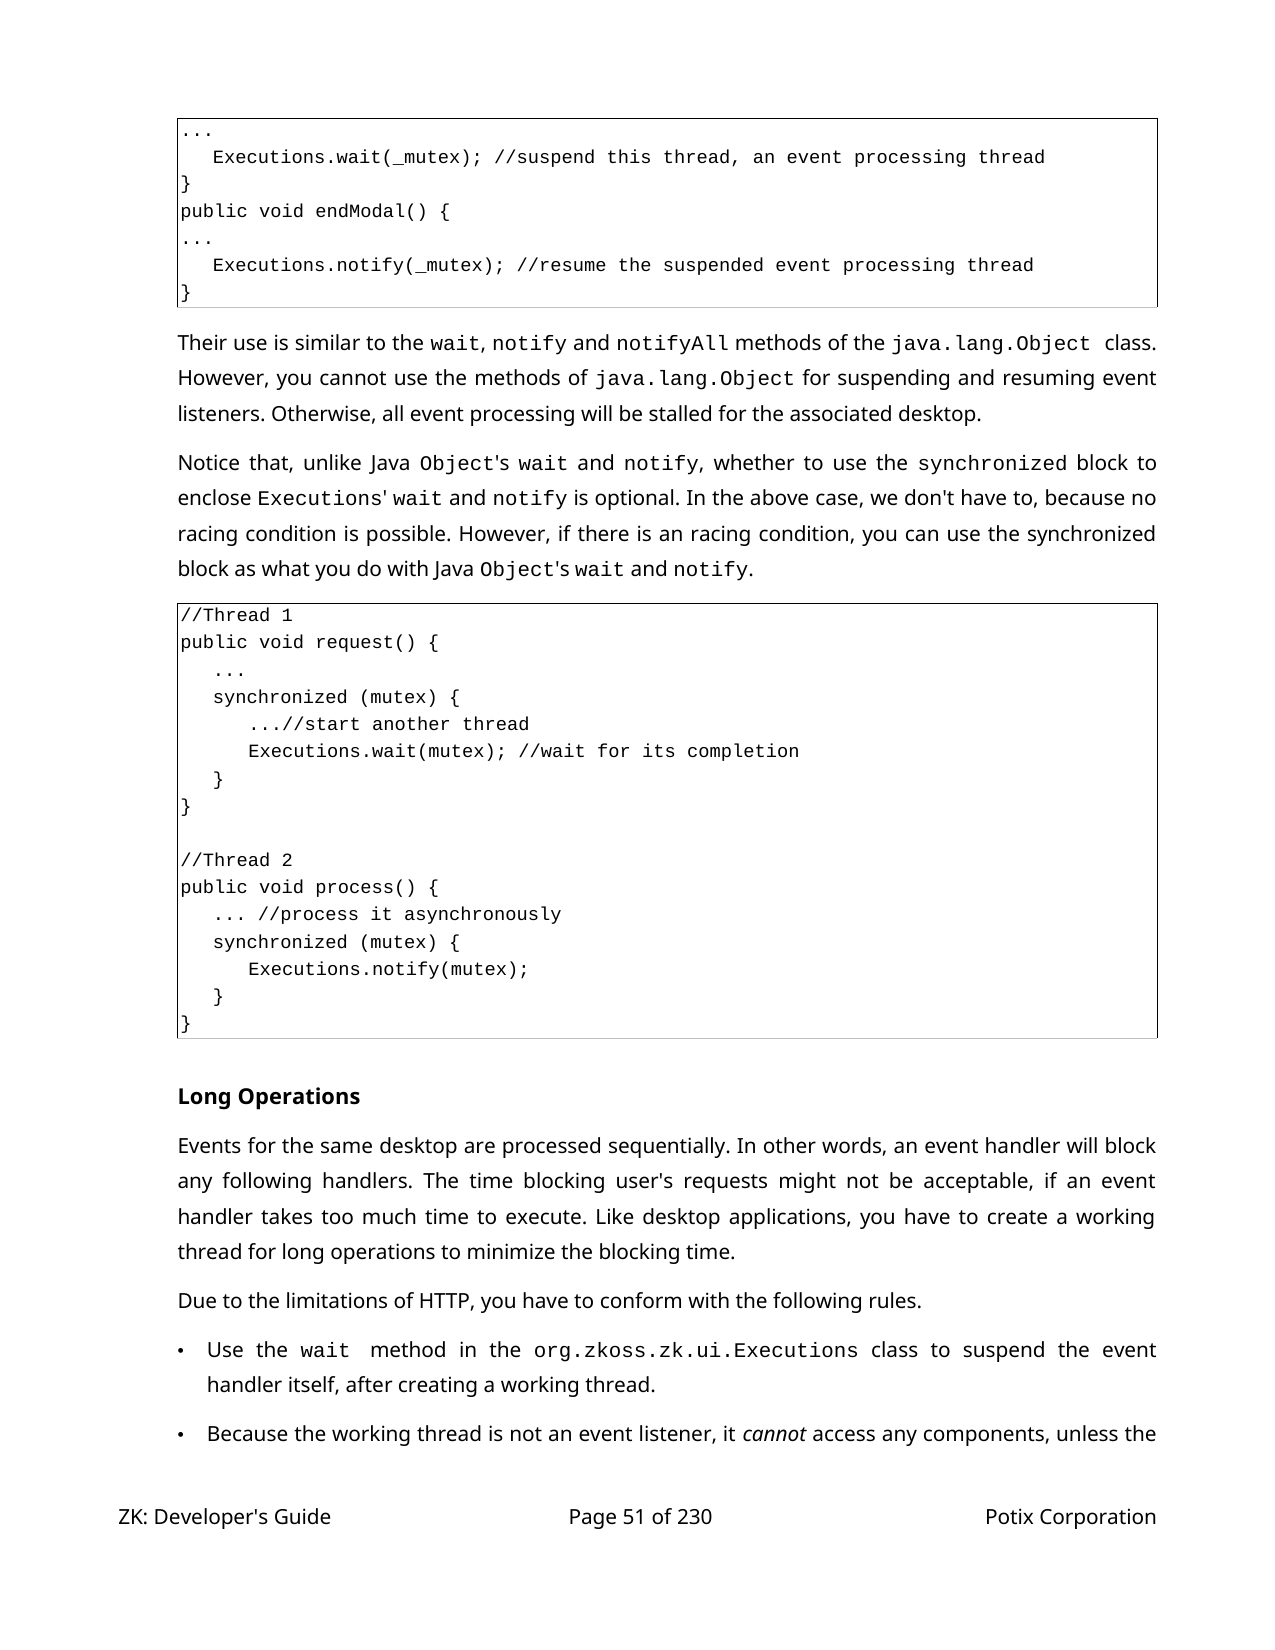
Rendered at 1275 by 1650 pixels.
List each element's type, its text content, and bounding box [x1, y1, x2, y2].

text public void process() { [178, 875, 1157, 899]
text } [178, 984, 1157, 1008]
text ... Executions.wait(_mutex); //suspend this thread, an event processing thread } [178, 119, 1157, 196]
text } [178, 793, 1157, 818]
list Use the wait method in the org.zkoss.zk.ui.Executions class to suspend the event handler itself, after creating a working thread. [177, 1335, 1157, 1398]
text Events for the same desktop are processed sequentially. In other words, an event handler will block any following handlers. The time blocking user's requests might not be acceptable, if an event handler takes too much time to execute. Like desktop applications, you have to create a working thread for long operations to minimize the blocking time. [177, 1131, 1157, 1265]
text synchronized (mutex) { [178, 685, 1157, 709]
text } [178, 766, 1157, 791]
text synchronized (mutex) { [178, 929, 1157, 954]
text //Thread 1 [178, 604, 1157, 627]
text ...//start another thread [178, 712, 1157, 736]
subtitle Long Operations [177, 1081, 1157, 1111]
text public void endModal() { [178, 198, 1157, 223]
text } [178, 1011, 1157, 1038]
text Notice that, unlike Java Object's wait and notify, whether to use the synchronized block to enclose Executions' wait and notify is optional. In the above case, we don't have to, because no racing condition is possible. However, if there is an racing condition, you can use the synchronized block as what you do with Java Object's wait and notify. [177, 448, 1157, 583]
text ... //process it asynchronously [178, 902, 1157, 927]
text public void request() { [178, 630, 1157, 655]
text Their use is similar to the wait, notify and notifyAll methods of the java.lang.Object class. However, you cannot use the methods of java.lang.Object for suspending and resuming event listeners. Otherwise, all event processing will be stalled for the associated desktop. [177, 328, 1157, 427]
text Executions.notify(mutex); [178, 957, 1157, 981]
text ... [178, 658, 1157, 682]
text Due to the limitations of HTTP, you have to conform with the following rules. [177, 1286, 1157, 1314]
text Executions.notify(_mutex); //resume the suspended event processing thread [178, 253, 1157, 277]
list Because the working thread is not an event listener, it cannot access any components, unless the [177, 1419, 1157, 1447]
text ... [178, 226, 1157, 250]
text //Thread 2 [178, 848, 1157, 872]
text } [178, 280, 1157, 307]
text Executions.wait(mutex); //wait for its completion [178, 739, 1157, 763]
